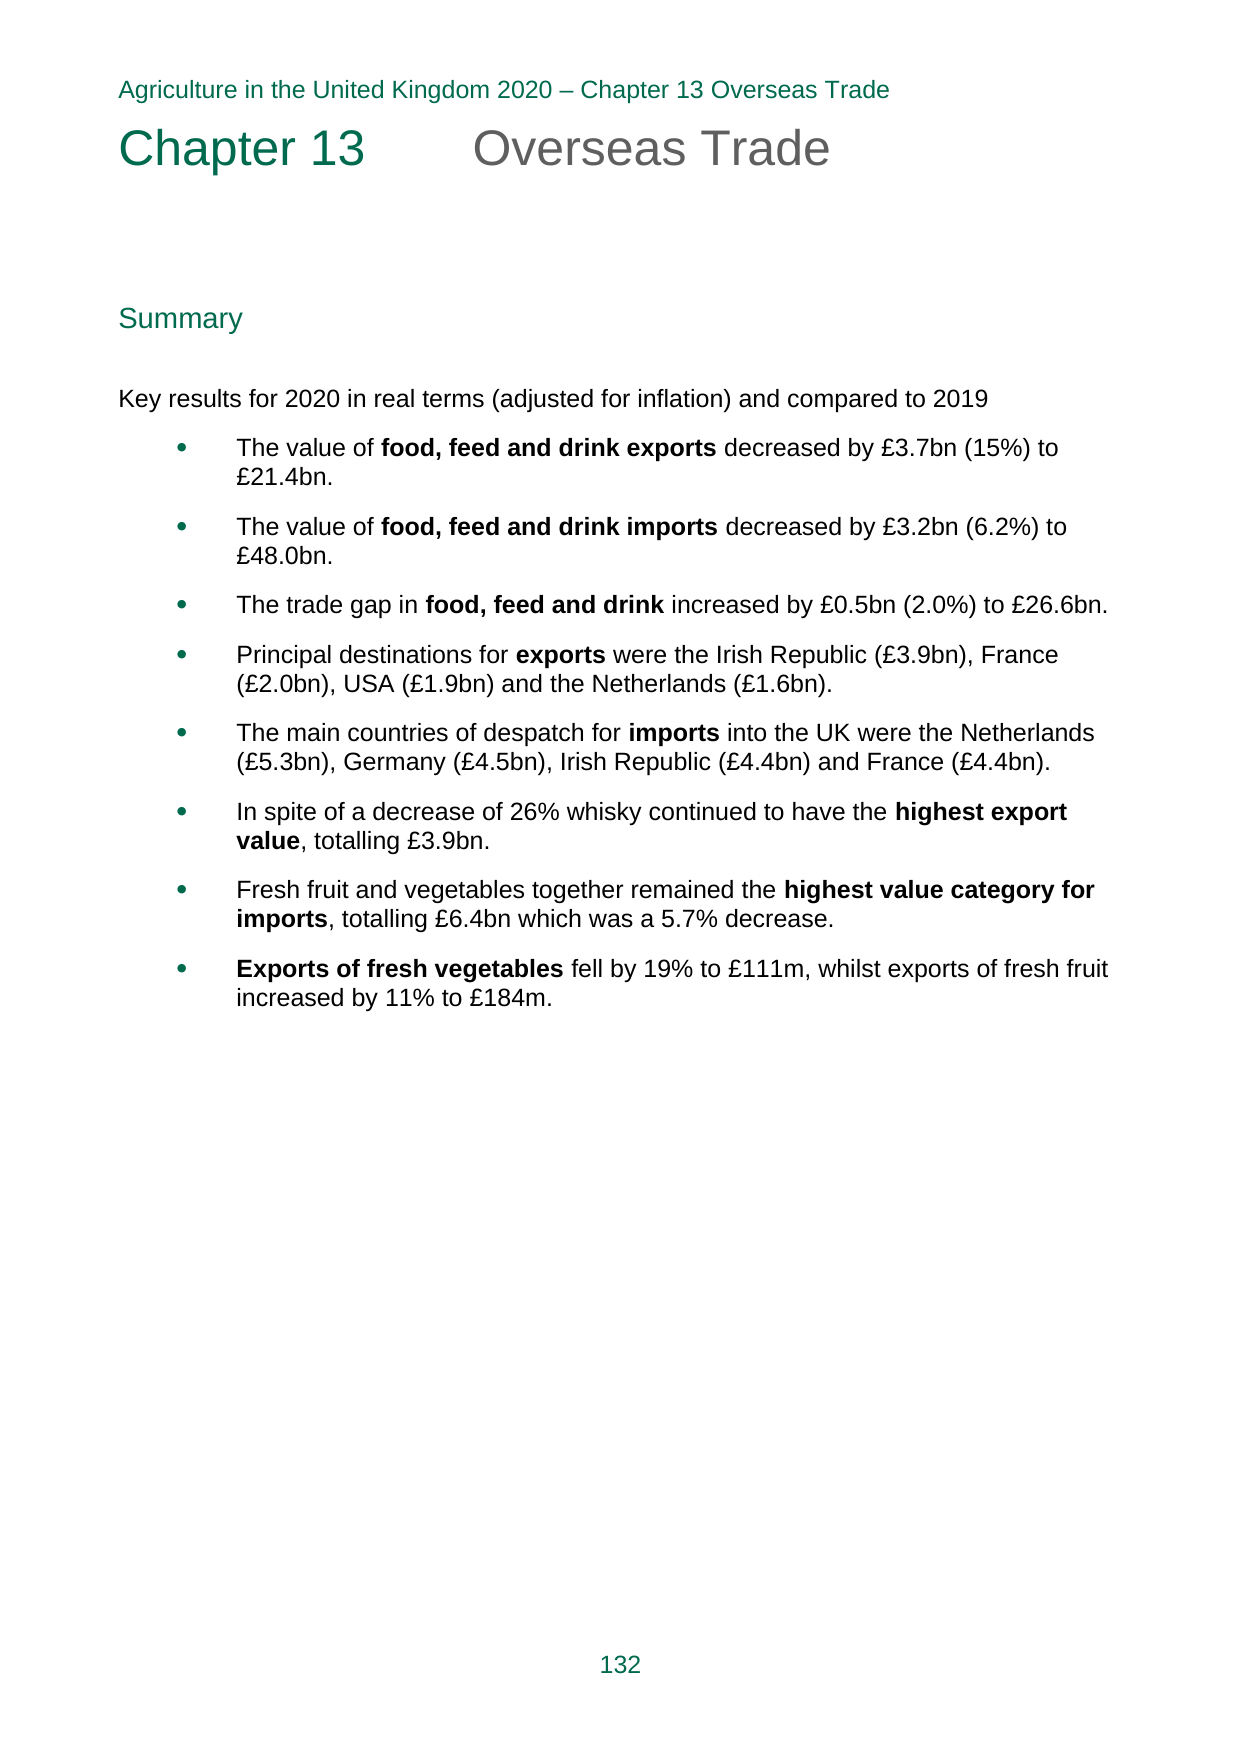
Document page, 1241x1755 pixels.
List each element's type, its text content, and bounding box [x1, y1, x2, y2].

subtitle Chapter 13 Overseas Trade [118, 118, 1122, 176]
subtitle Summary [118, 301, 1122, 334]
text Key results for 2020 in real terms (adjusted for inflation) and compared to 2019 [118, 384, 1122, 412]
list Fresh fruit and vegetables together remained the highest value category for imports, totalling £6.4bn which was a 5.7% decrease. [177, 875, 1122, 933]
list The value of food, feed and drink imports decreased by £3.2bn (6.2%) to £48.0bn. [177, 512, 1122, 569]
list Exports of fresh vegetables fell by 19% to £111m, whilst exports of fresh fruit increased by 11% to £184m. [177, 954, 1122, 1011]
list Principal destinations for exports were the Irish Republic (£3.9bn), France (£2.0bn), USA (£1.9bn) and the Netherlands (£1.6bn). [177, 640, 1122, 697]
list The trade gap in food, feed and drink increased by £0.5bn (2.0%) to £26.6bn. [177, 590, 1122, 619]
list The main countries of despatch for imports into the UK were the Netherlands (£5.3bn), Germany (£4.5bn), Irish Republic (£4.4bn) and France (£4.4bn). [177, 718, 1122, 776]
list In spite of a decrease of 26% whisky continued to have the highest export value, totalling £3.9bn. [177, 797, 1122, 854]
list The value of food, feed and drink exports decreased by £3.7bn (15%) to £21.4bn. [177, 433, 1122, 491]
